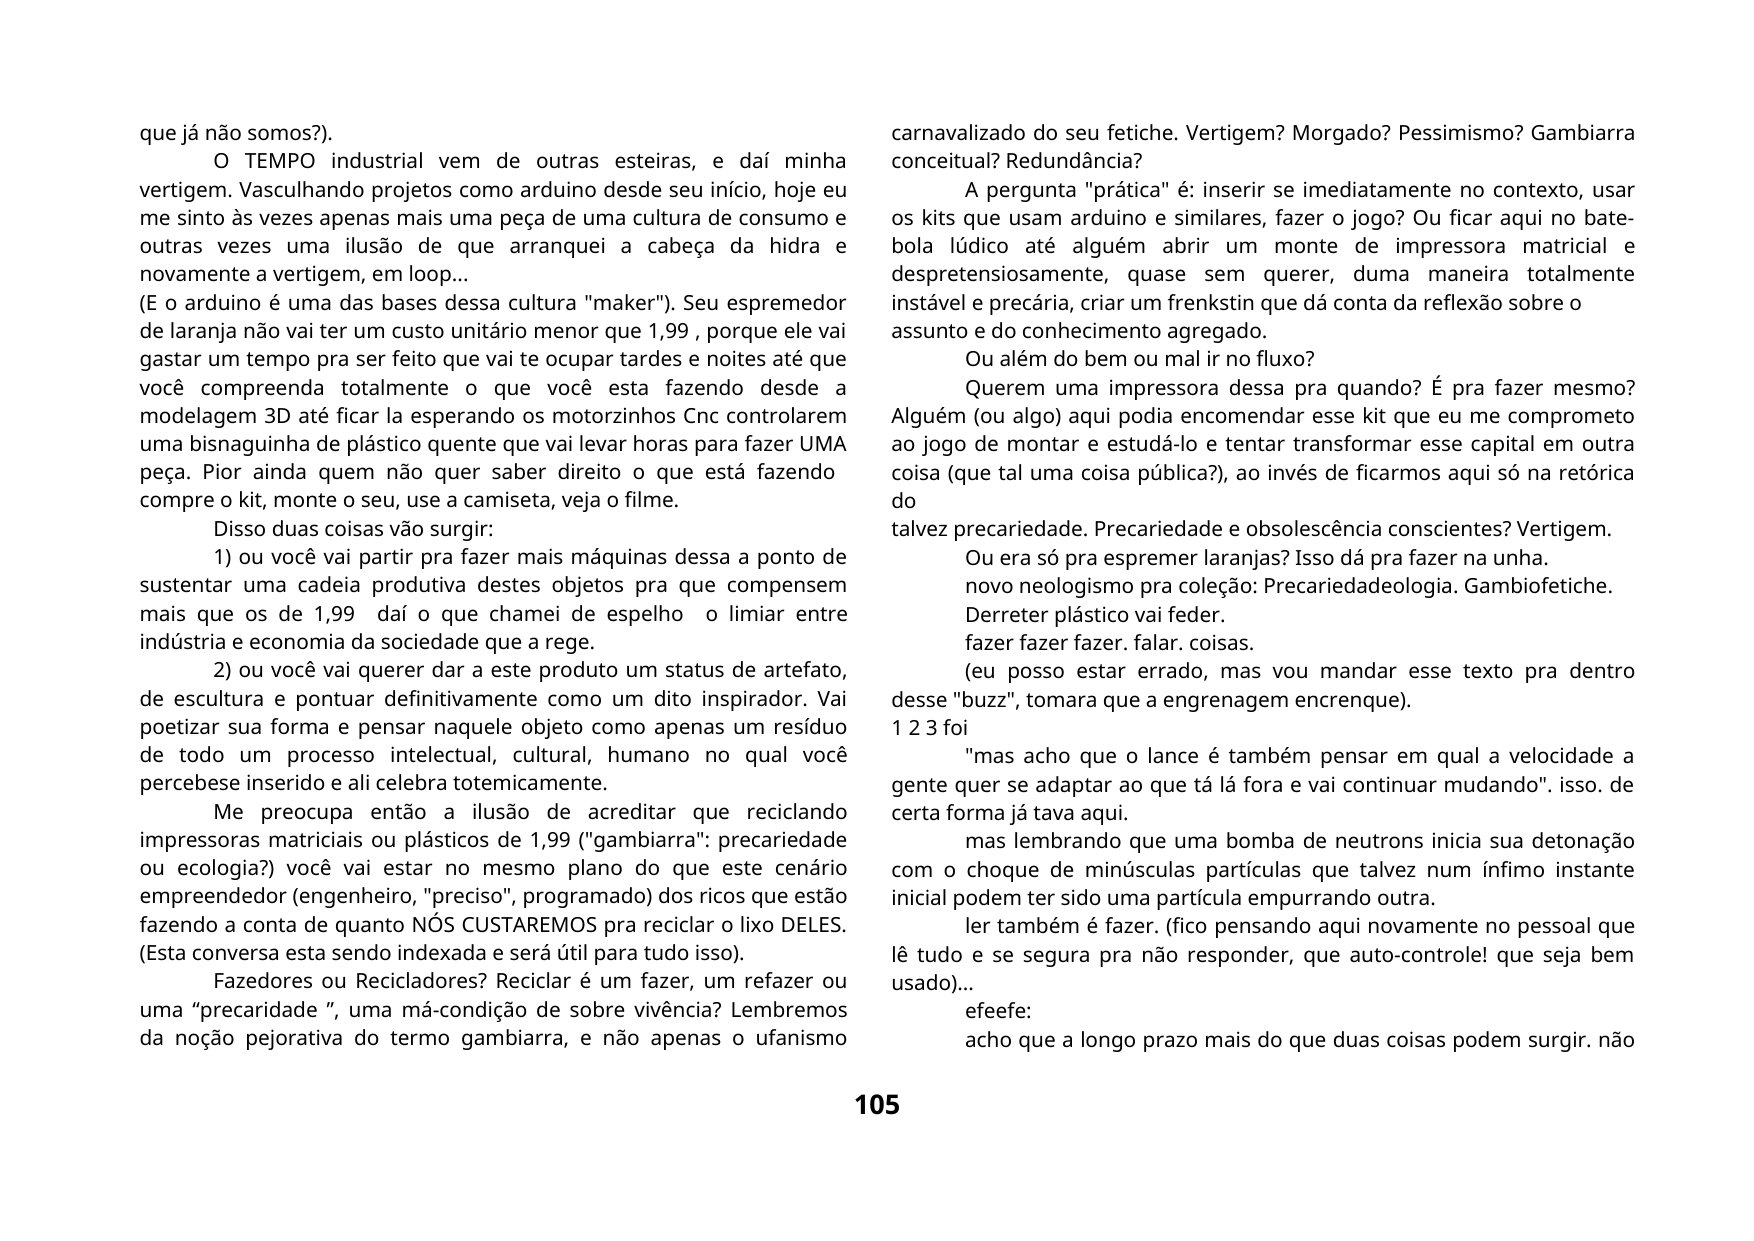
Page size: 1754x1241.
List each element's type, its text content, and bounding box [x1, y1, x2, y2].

text Ou além do bem ou mal ir no fluxo? [891, 344, 1636, 373]
text Querem uma impressora dessa pra quando? É pra fazer mesmo? Alguém (ou algo) aqui podia encomendar esse kit que eu me comprometo ao jogo de montar e estudá-lo e tentar transformar esse capital em outra coisa (que tal uma coisa pública?), ao invés de ficarmos aqui só na retórica do [891, 373, 1636, 514]
text "mas acho que o lance é também pensar em qual a velocidade a gente quer se adaptar ao que tá lá fora e vai continuar mudando". isso. de certa forma já tava aqui. [891, 742, 1636, 827]
text Me preocupa então a ilusão de acreditar que reciclando impressoras matriciais ou plásticos de 1,99 ("gambiarra": precariedade ou ecologia?) você vai estar no mesmo plano do que este cenário empreendedor (engenheiro, "preciso", programado) dos ricos que estão fazendo a conta de quanto NÓS CUSTAREMOS pra reciclar o lixo DELES. (Esta conversa esta sendo indexada e será útil para tudo isso). [139, 797, 848, 966]
text Derreter plástico vai feder. [891, 600, 1636, 628]
text Disso duas coisas vão surgir: [139, 514, 848, 542]
text mas lembrando que uma bomba de neutrons inicia sua detonação com o choque de minúsculas partículas que talvez num ínfimo instante inicial podem ter sido uma partícula empurrando outra. [891, 827, 1636, 911]
text A pergunta "prática" é: inserir se imediatamente no contexto, usar os kits que usam arduino e similares, fazer o jogo? Ou ficar aqui no bate-bola lúdico até alguém abrir um monte de impressora matricial e despretensiosamente, quase sem querer, duma maneira totalmente instável e precária, criar um frenkstin que dá conta da reflexão sobre o [891, 175, 1636, 316]
text assunto e do conhecimento agregado. [891, 316, 1636, 344]
text 1 2 3 foi [891, 713, 1636, 742]
text talvez precariedade. Precariedade e obsolescência conscientes? Vertigem. [891, 514, 1636, 543]
text carnavalizado do seu fetiche. Vertigem? Morgado? Pessimismo? Gambiarra conceitual? Redundância? [891, 118, 1636, 175]
text efeefe: [891, 996, 1636, 1025]
text que já não somos?). [139, 118, 848, 147]
text Ou era só pra espremer laranjas? Isso dá pra fazer na unha. [891, 543, 1636, 571]
text ler também é fazer. (fico pensando aqui novamente no pessoal que lê tudo e se segura pra não responder, que auto-controle! que seja bem usado)... [891, 911, 1636, 996]
text novo neologismo pra coleção: Precariedadeologia. Gambiofetiche. [891, 571, 1636, 600]
text Fazedores ou Recicladores? Reciclar é um fazer, um refazer ou uma “precaridade ”, uma má-condição de sobre vivência? Lembremos da noção pejorativa do termo gambiarra, e não apenas o ufanismo [139, 966, 848, 1051]
text (eu posso estar errado, mas vou mandar esse texto pra dentro desse "buzz", tomara que a engrenagem encrenque). [891, 657, 1636, 713]
text 2) ou você vai querer dar a este produto um status de artefato, de escultura e pontuar definitivamente como um dito inspirador. Vai poetizar sua forma e pensar naquele objeto como apenas um resíduo de todo um processo intelectual, cultural, humano no qual você percebe­se inserido e ali celebra totemicamente. [139, 656, 848, 797]
text fazer fazer fazer. falar. coisas. [891, 628, 1636, 657]
text acho que a longo prazo mais do que duas coisas podem surgir. não [891, 1025, 1636, 1053]
text O TEMPO industrial vem de outras esteiras, e daí minha vertigem. Vasculhando projetos como arduino desde seu início, hoje eu me sinto às vezes apenas mais uma peça de uma cultura de consumo e outras vezes uma ilusão de que arranquei a cabeça da hidra e novamente a vertigem, em loop... [139, 147, 848, 288]
text (E o arduino é uma das bases dessa cultura "maker"). Seu espremedor de laranja não vai ter um custo unitário menor que 1,99 , porque ele vai gastar um tempo pra ser feito que vai te ocupar tardes e noites até que você compreenda totalmente o que você esta fazendo desde a modelagem 3D até ficar la esperando os motorzinhos Cnc controlarem uma bisnaguinha de plástico quente que vai levar horas para fazer UMA peça. Pior ainda quem não quer saber direito o que está fazendo ­ compre o kit, monte o seu, use a camiseta, veja o filme. [139, 288, 848, 514]
text 1) ou você vai partir pra fazer mais máquinas dessa a ponto de sustentar uma cadeia produtiva destes objetos pra que compensem mais que os de 1,99 ­ daí o que chamei de espelho ­ o limiar entre indústria e economia da sociedade que a rege. [139, 542, 848, 656]
